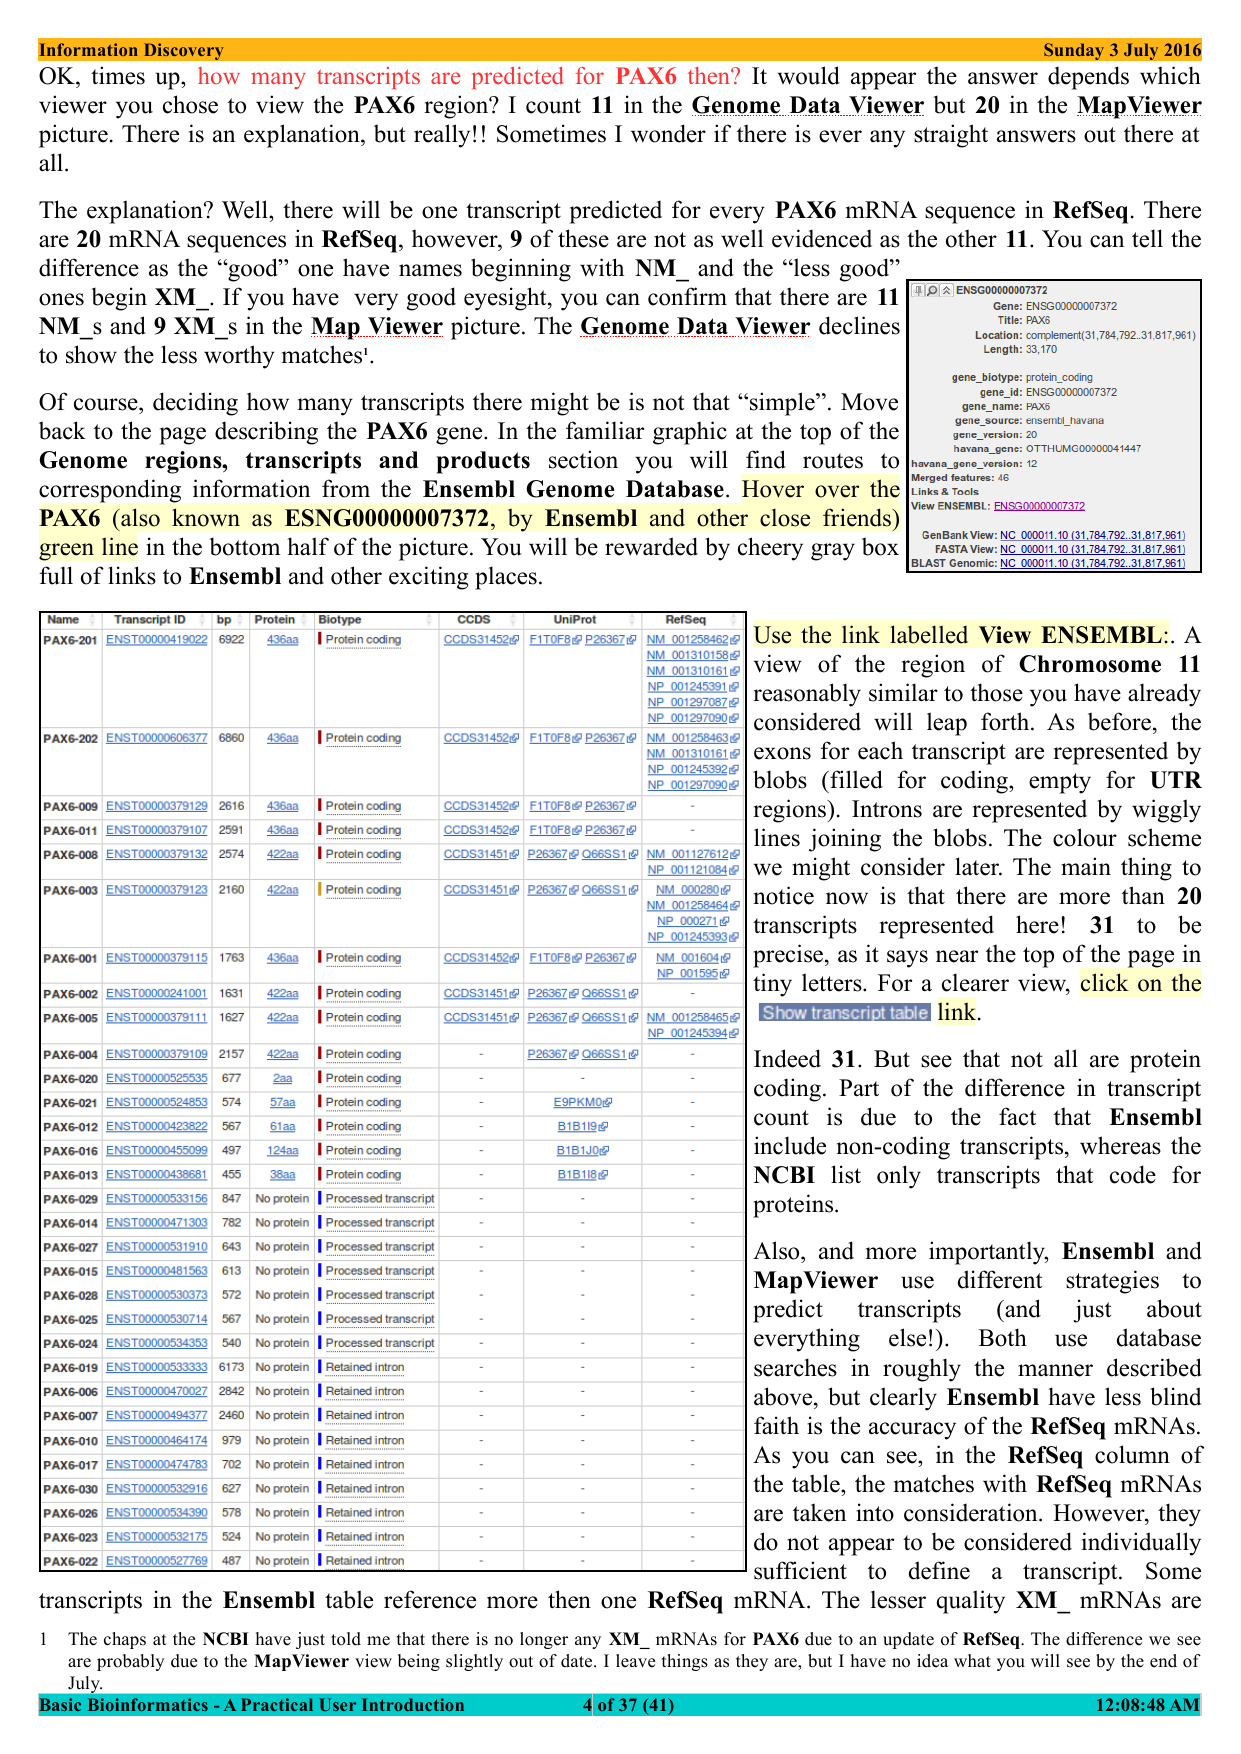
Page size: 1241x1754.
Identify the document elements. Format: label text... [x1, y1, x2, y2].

text The chaps at the NCBI have just told me that there is no longer any XM_ mRNAs for PAX6 due to an update of RefSeq. The difference we see are probably due to the MapViewer view being slightly out of date. I leave things as they are, but I have no idea what you will see by the end of July. [38, 1627, 1202, 1693]
picture [909, 281, 1200, 571]
picture [758, 1003, 931, 1021]
picture [41, 613, 745, 1570]
text OK, times up, how many transcripts are predicted for PAX6 then? It would appear the answer depends which viewer you chose to view the PAX6 region? I count 11 in the Genome Data Viewer but 20 in the MapViewer picture. There is an explanation, but really!! Sometimes I wonder if there is ever any straight answers out there at all. [38, 61, 1202, 177]
text Of course, deciding how many transcripts there might be is not that “simple”. Move back to the page describing the PAX6 gene. In the familiar graphic at the top of the Genome regions, transcripts and products section you will find routes to corresponding information from the Ensembl Genome Database. Hover over the PAX6 (also known as ESNG00000007372, by Ensembl and other close friends) green line in the bottom half of the picture. You will be rewarded by cheery gray box full of links to Ensembl and other exciting places. [38, 387, 1202, 590]
text Use the link labelled View ENSEMBL:. A view of the region of Chromosome 11 reasonably similar to those you have already considered will leap forth. As before, the exons for each transcript are represented by blobs (filled for coding, empty for UTR regions). Introns are represented by wiggly lines joining the blobs. The colour scheme we might consider later. The main thing to notice now is that there are more than 20 transcripts represented here! 31 to be precise, as it says near the top of the page in tiny letters. For a clearer view, click on thelink. [747, 619, 1202, 1026]
text Indeed 31. But see that not all are protein coding. Part of the difference in transcript count is due to the fact that Ensembl include non-coding transcripts, whereas the NCBI list only transcripts that code for proteins. [747, 1044, 1202, 1218]
text The explanation? Well, there will be one transcript predicted for every PAX6 mRNA sequence in RefSeq. There are 20 mRNA sequences in RefSeq, however, 9 of these are not as well evidenced as the other 11. You can tell the difference as the “good” one have names beginning with NM_ and the “less good” ones begin XM_. If you have very good eyesight, you can confirm that there are 11 NM_s and 9 XM_s in the Map Viewer picture. The Genome Data Viewer declines to show the less worthy matches. [38, 194, 1202, 369]
text Also, and more importantly, Ensembl and MapViewer use different strategies to predict transcripts (and just about everything else!). Both use database searches in roughly the manner described above, but clearly Ensembl have less blind faith is the accuracy of the RefSeq mRNAs. As you can see, in the RefSeq column of the table, the matches with RefSeq mRNAs are taken into consideration. However, they do not appear to be considered individually sufficient to define a transcript. Some transcripts in the Ensembl table reference more then one RefSeq mRNA. The lesser quality XM_ mRNAs are [38, 1236, 1202, 1614]
